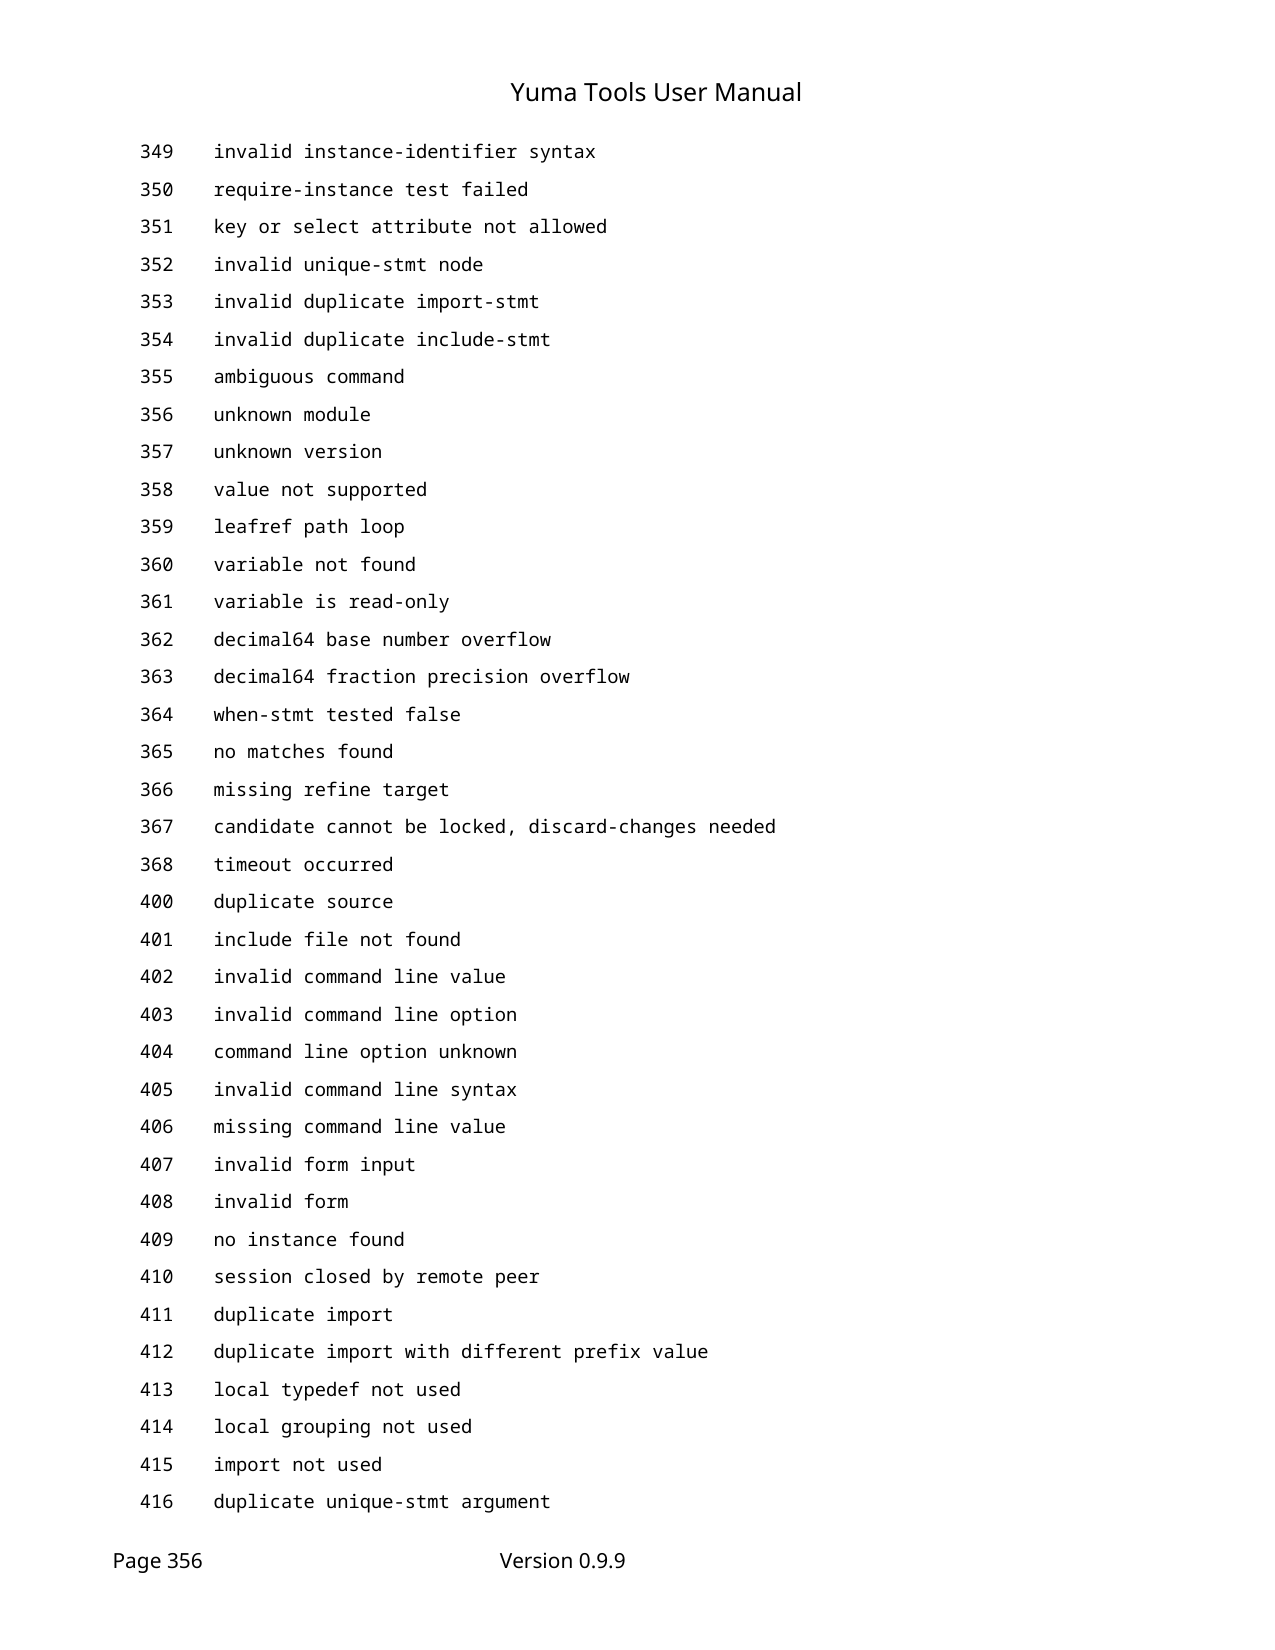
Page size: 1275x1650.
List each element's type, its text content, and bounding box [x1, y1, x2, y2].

text 405 invalid command line syntax [139, 1076, 1200, 1102]
text 355 ambiguous command [139, 363, 1200, 389]
text 365 no matches found [139, 738, 1200, 764]
text 402 invalid command line value [139, 963, 1200, 989]
text 353 invalid duplicate import-stmt [139, 288, 1200, 314]
text 362 decimal64 base number overflow [139, 626, 1200, 652]
text 361 variable is read-only [139, 588, 1200, 614]
text 412 duplicate import with different prefix value [139, 1338, 1200, 1364]
text 409 no instance found [139, 1226, 1200, 1252]
text 415 import not used [139, 1451, 1200, 1477]
text 403 invalid command line option [139, 1001, 1200, 1027]
text 357 unknown version [139, 438, 1200, 464]
text 360 variable not found [139, 551, 1200, 577]
text 411 duplicate import [139, 1301, 1200, 1327]
text 349 invalid instance-identifier syntax [139, 138, 1200, 164]
text 410 session closed by remote peer [139, 1263, 1200, 1289]
text 406 missing command line value [139, 1113, 1200, 1139]
text 364 when-stmt tested false [139, 701, 1200, 727]
text 400 duplicate source [139, 888, 1200, 914]
text 359 leafref path loop [139, 513, 1200, 539]
text 351 key or select attribute not allowed [139, 213, 1200, 239]
text 407 invalid form input [139, 1151, 1200, 1177]
text 367 candidate cannot be locked, discard-changes needed [139, 813, 1200, 839]
text 413 local typedef not used [139, 1376, 1200, 1402]
text 366 missing refine target [139, 776, 1200, 802]
text 354 invalid duplicate include-stmt [139, 326, 1200, 352]
text 408 invalid form [139, 1188, 1200, 1214]
text 352 invalid unique-stmt node [139, 251, 1200, 277]
text 358 value not supported [139, 476, 1200, 502]
text 401 include file not found [139, 926, 1200, 952]
text 416 duplicate unique-stmt argument [139, 1488, 1200, 1514]
text 414 local grouping not used [139, 1413, 1200, 1439]
text 350 require-instance test failed [139, 176, 1200, 202]
text 404 command line option unknown [139, 1038, 1200, 1064]
text 368 timeout occurred [139, 851, 1200, 877]
text 356 unknown module [139, 401, 1200, 427]
text 363 decimal64 fraction precision overflow [139, 663, 1200, 689]
